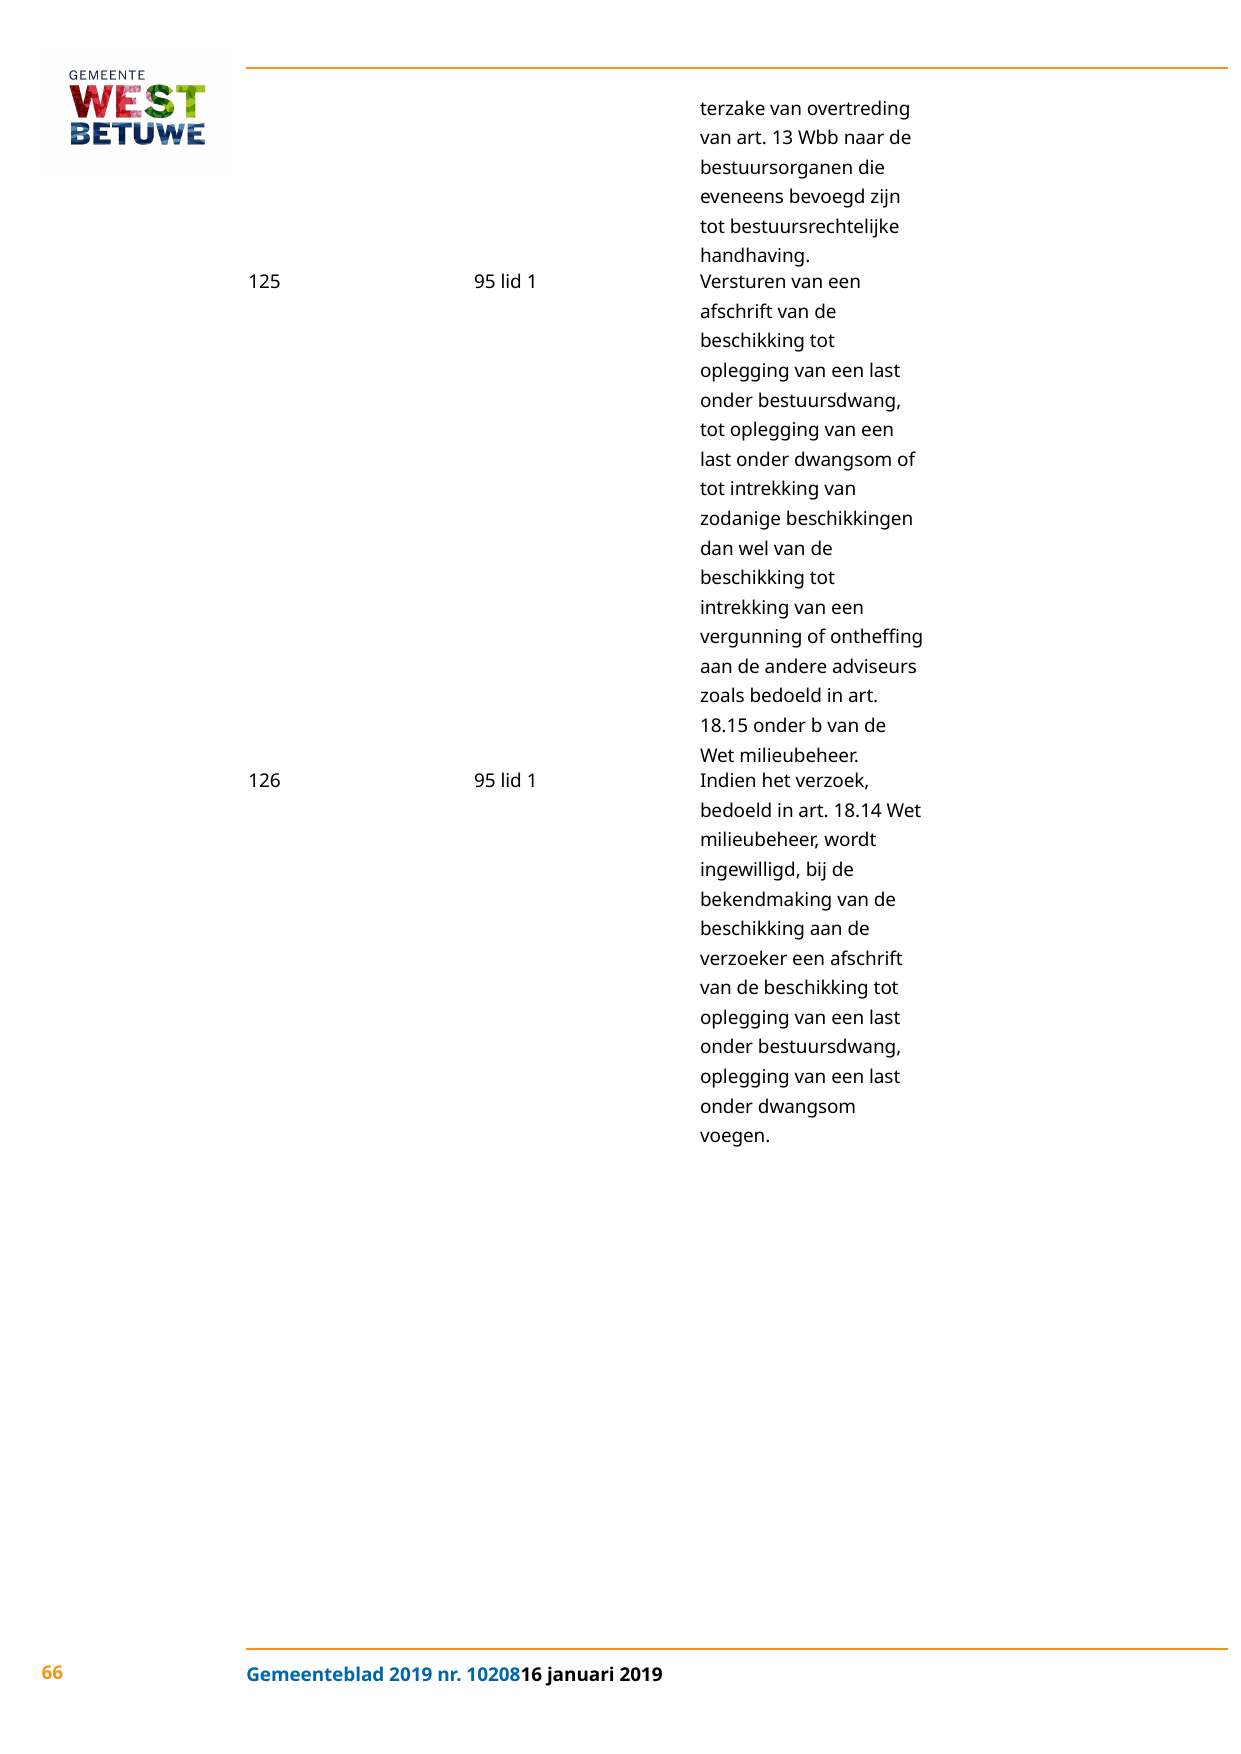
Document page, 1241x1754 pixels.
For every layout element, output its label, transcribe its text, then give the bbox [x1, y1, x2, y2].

table_cell [926, 768, 1152, 1148]
table_cell terzake van overtreding van art. 13 Wbb naar de bestuursorganen die eveneens bevoegd zijn tot bestuursrechtelijke handhaving. [700, 95, 926, 268]
table_cell [926, 95, 1152, 268]
table_cell 95 lid 1 [474, 768, 700, 1148]
table_cell Versturen van een afschrift van de beschikking tot oplegging van een last onder bestuursdwang, tot oplegging van een last onder dwangsom of tot intrekking van zodanige beschikkingen dan wel van de beschikking tot intrekking van een vergunning of ontheffing aan de andere adviseurs zoals bedoeld in art. 18.15 onder b van de Wet milieubeheer. [700, 269, 926, 767]
table_cell Indien het verzoek, bedoeld in art. 18.14 Wet milieubeheer, wordt ingewilligd, bij de bekendmaking van de beschikking aan de verzoeker een afschrift van de beschikking tot oplegging van een last onder bestuursdwang, oplegging van een last onder dwangsom voegen. [700, 768, 926, 1148]
picture [41, 47, 231, 172]
table_cell [474, 95, 700, 268]
table_cell 125 [248, 269, 474, 767]
table_cell [926, 269, 1152, 767]
table_cell 95 lid 1 [474, 269, 700, 767]
table_cell 126 [248, 768, 474, 1148]
table_cell [248, 95, 474, 268]
